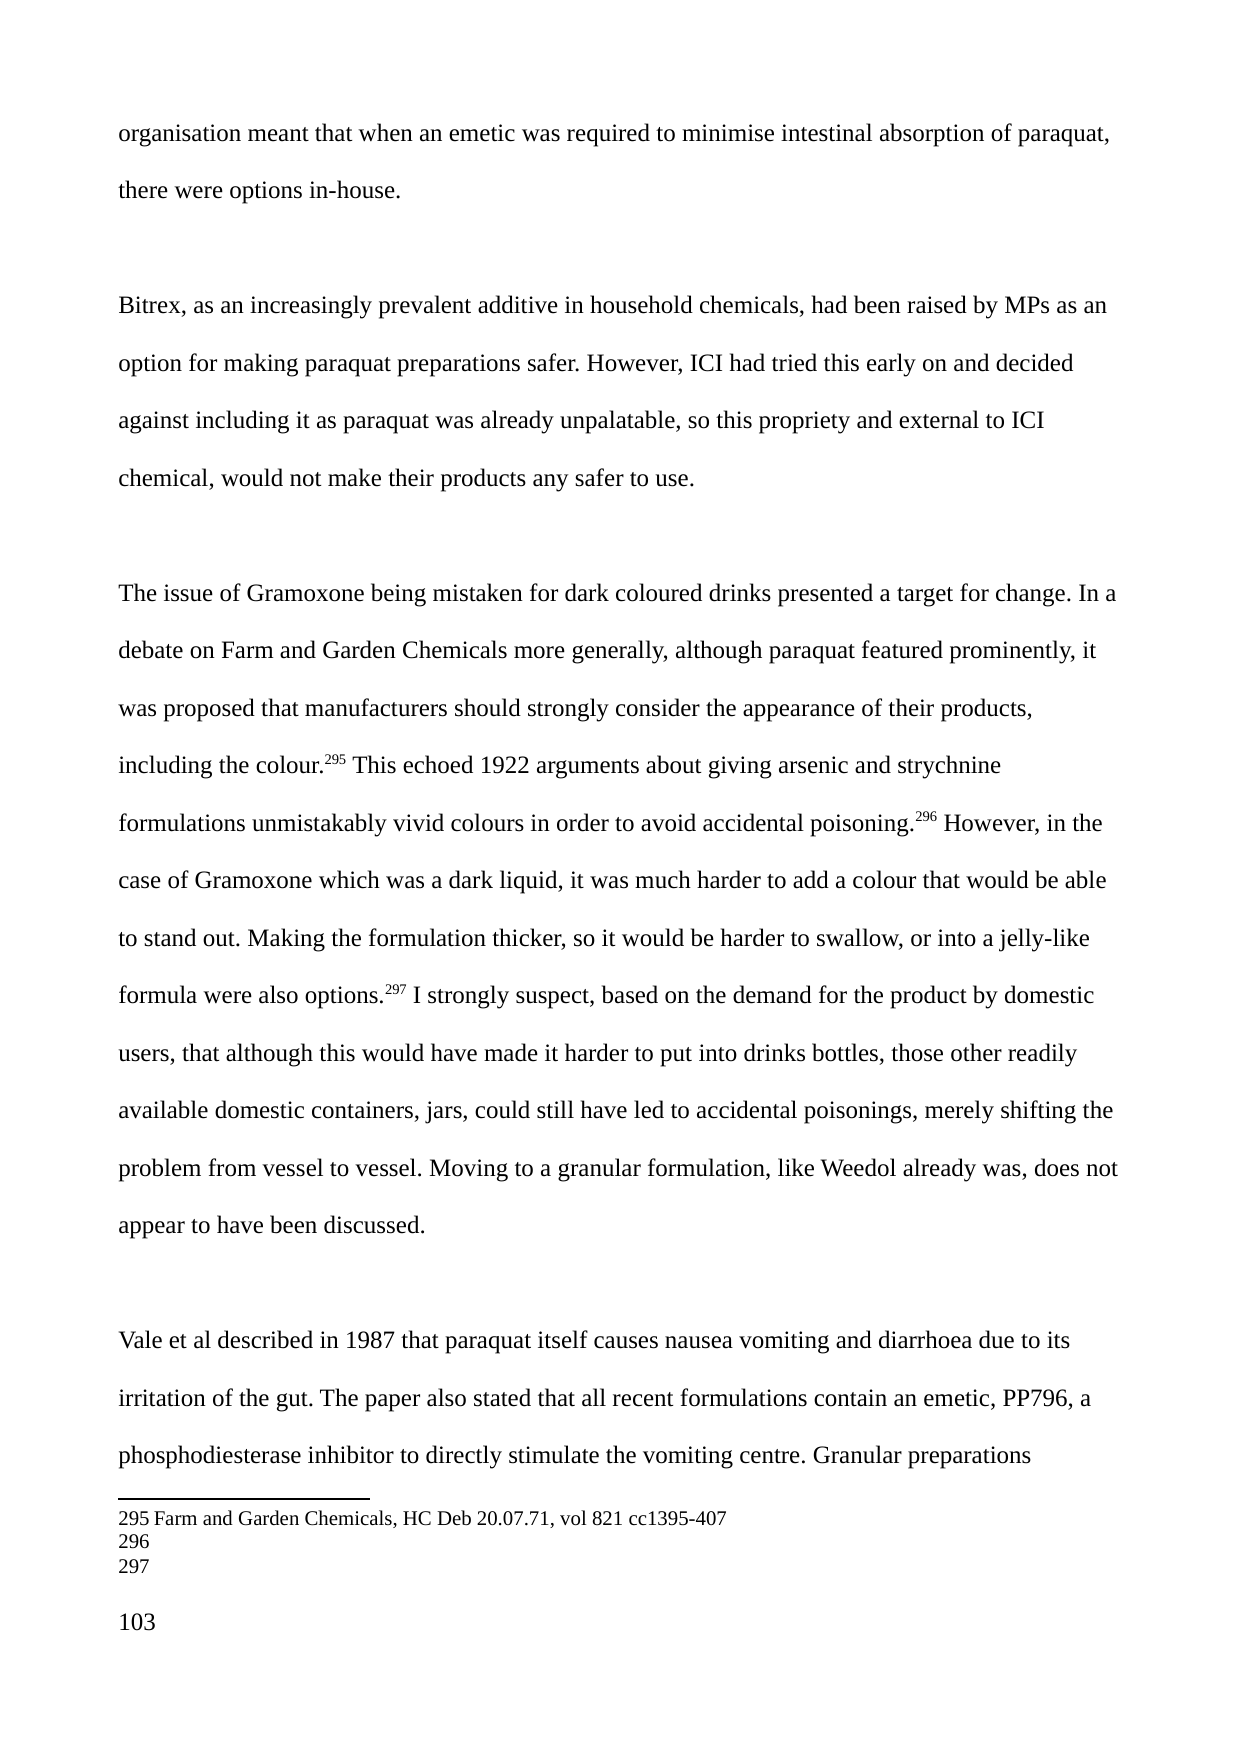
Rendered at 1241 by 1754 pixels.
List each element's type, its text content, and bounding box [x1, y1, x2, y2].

text Vale et al described in 1987 that paraquat itself causes nausea vomiting and diarrhoea due to its irritation of the gut. The paper also stated that all recent formulations contain an emetic, PP796, a phosphodiesterase inhibitor to directly stimulate the vomiting centre. Granular preparations [118, 1326, 1122, 1469]
text The issue of Gramoxone being mistaken for dark coloured drinks presented a target for change. In a debate on Farm and Garden Chemicals more generally, although paraquat featured prominently, it was proposed that manufacturers should strongly consider the appearance of their products, including the colour. This echoed 1922 arguments about giving arsenic and strychnine formulations unmistakably vivid colours in order to avoid accidental poisoning. However, in the case of Gramoxone which was a dark liquid, it was much harder to add a colour that would be able to stand out. Making the formulation thicker, so it would be harder to swallow, or into a jelly-like formula were also options. I strongly suspect, based on the demand for the product by domestic users, that although this would have made it harder to put into drinks bottles, those other readily available domestic containers, jars, could still have led to accidental poisonings, merely shifting the problem from vessel to vessel. Moving to a granular formulation, like Weedol already was, does not appear to have been discussed. [118, 578, 1122, 1239]
text Bitrex, as an increasingly prevalent additive in household chemicals, had been raised by MPs as an option for making paraquat preparations safer. However, ICI had tried this early on and decided against including it as paraquat was already unpalatable, so this propriety and external to ICI chemical, would not make their products any safer to use. [118, 291, 1122, 492]
text organisation meant that when an emetic was required to minimise intestinal absorption of paraquat, there were options in-house. [118, 118, 1122, 204]
text Farm and Garden Chemicals, HC Deb 20.07.71, vol 821 cc1395-407 [118, 1505, 1122, 1529]
